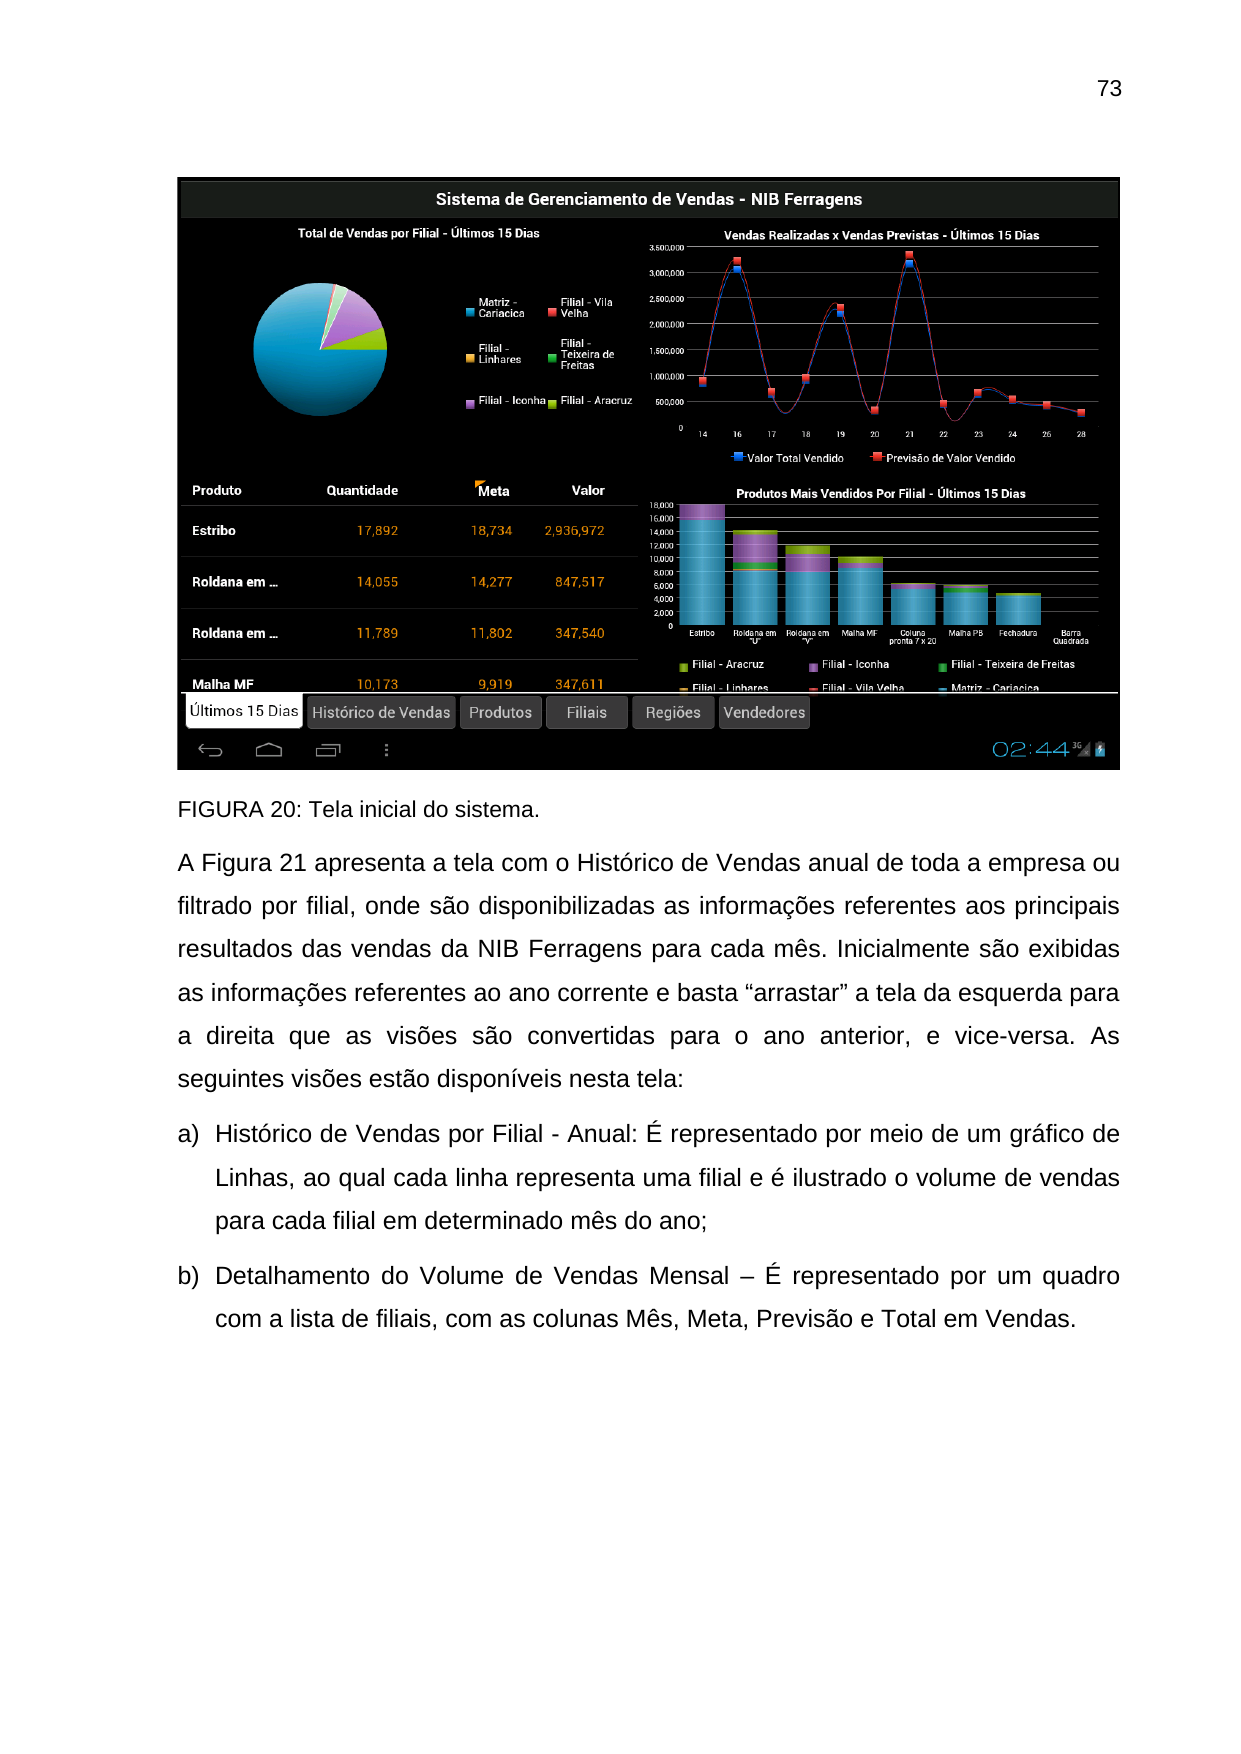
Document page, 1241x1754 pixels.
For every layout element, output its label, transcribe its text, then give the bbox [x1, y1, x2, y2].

list Detalhamento do Volume de Vendas Mensal – É representado por um quadro com a lista de filiais, com as colunas Mês, Meta, Previsão e Total em Vendas. [177, 1261, 1122, 1333]
text FIGURA 20: Tela inicial do sistema. [177, 796, 1122, 822]
text A Figura 21 apresenta a tela com o Histórico de Vendas anual de toda a empresa ou filtrado por filial, onde são disponibilizadas as informações referentes aos principais resultados das vendas da NIB Ferragens para cada mês. Inicialmente são exibidas as informações referentes ao ano corrente e basta “arrastar” a tela da esquerda para a direita que as visões são convertidas para o ano anterior, e vice-versa. As seguintes visões estão disponíveis nesta tela: [177, 848, 1122, 1092]
picture [177, 177, 1120, 770]
list Histórico de Vendas por Filial - Anual: É representado por meio de um gráfico de Linhas, ao qual cada linha representa uma filial e é ilustrado o volume de vendas para cada filial em determinado mês do ano; [177, 1119, 1122, 1234]
